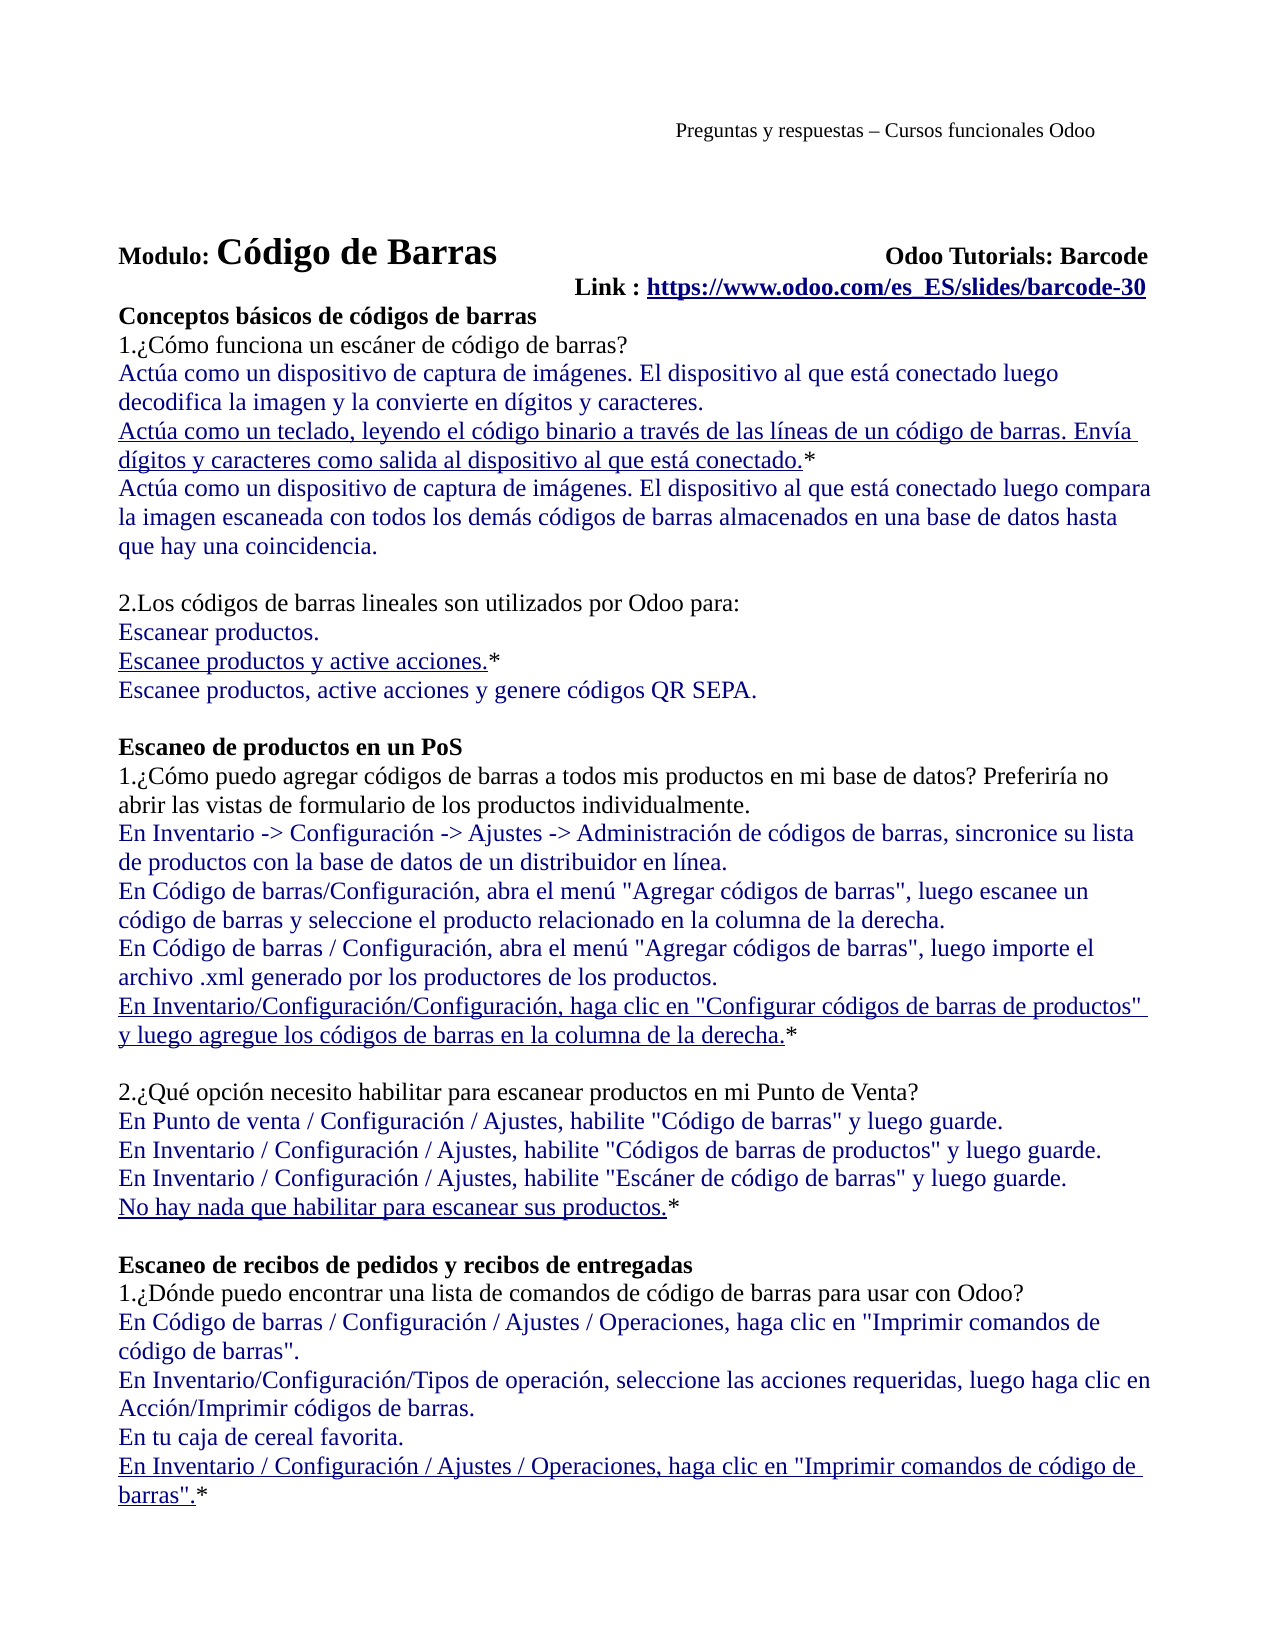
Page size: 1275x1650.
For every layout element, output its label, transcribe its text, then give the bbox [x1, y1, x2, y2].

text Actúa como un teclado, leyendo el código binario a través de las líneas de un código de barras. Envía dígitos y caracteres como salida al dispositivo al que está conectado.* [118, 416, 1157, 473]
text En Código de barras/Configuración, abra el menú "Agregar códigos de barras", luego escanee un código de barras y seleccione el producto relacionado en la columna de la derecha. [118, 876, 1157, 933]
text Escanee productos y active acciones.* [118, 646, 1157, 675]
text No hay nada que habilitar para escanear sus productos.* [118, 1192, 1157, 1221]
text En Inventario / Configuración / Ajustes, habilite "Escáner de código de barras" y luego guarde. [118, 1163, 1157, 1192]
text Link : https://www.odoo.com/es_ES/slides/barcode-30 [118, 272, 1157, 301]
text Escaneo de recibos de pedidos y recibos de entregadas [118, 1250, 1157, 1278]
text Escanear productos. [118, 617, 1157, 646]
text En Punto de venta / Configuración / Ajustes, habilite "Código de barras" y luego guarde. [118, 1106, 1157, 1135]
text Modulo: Código de Barras Odoo Tutorials: Barcode [118, 229, 1157, 272]
text 1.¿Cómo puedo agregar códigos de barras a todos mis productos en mi base de datos? Preferiría no abrir las vistas de formulario de los productos individualmente. [118, 761, 1157, 818]
text En Inventario/Configuración/Tipos de operación, seleccione las acciones requeridas, luego haga clic en Acción/Imprimir códigos de barras. [118, 1365, 1157, 1422]
text 1.¿Cómo funciona un escáner de código de barras? [118, 330, 1157, 358]
text En tu caja de cereal favorita. [118, 1422, 1157, 1451]
text En Código de barras / Configuración, abra el menú "Agregar códigos de barras", luego importe el archivo .xml generado por los productores de los productos. [118, 933, 1157, 991]
text En Inventario -> Configuración -> Ajustes -> Administración de códigos de barras, sincronice su lista de productos con la base de datos de un distribuidor en línea. [118, 818, 1157, 876]
text En Inventario / Configuración / Ajustes / Operaciones, haga clic en "Imprimir comandos de código de barras".* [118, 1451, 1157, 1508]
text Escanee productos, active acciones y genere códigos QR SEPA. [118, 675, 1157, 703]
text En Código de barras / Configuración / Ajustes / Operaciones, haga clic en "Imprimir comandos de código de barras". [118, 1307, 1157, 1365]
text En Inventario/Configuración/Configuración, haga clic en "Configurar códigos de barras de productos" y luego agregue los códigos de barras en la columna de la derecha.* [118, 991, 1157, 1048]
text Escaneo de productos en un PoS [118, 732, 1157, 761]
text Conceptos básicos de códigos de barras [118, 301, 1157, 330]
text Actúa como un dispositivo de captura de imágenes. El dispositivo al que está conectado luego decodifica la imagen y la convierte en dígitos y caracteres. [118, 358, 1157, 416]
text Actúa como un dispositivo de captura de imágenes. El dispositivo al que está conectado luego compara la imagen escaneada con todos los demás códigos de barras almacenados en una base de datos hasta que hay una coincidencia. [118, 473, 1157, 560]
text 1.¿Dónde puedo encontrar una lista de comandos de código de barras para usar con Odoo? [118, 1278, 1157, 1307]
text En Inventario / Configuración / Ajustes, habilite "Códigos de barras de productos" y luego guarde. [118, 1135, 1157, 1163]
text 2.Los códigos de barras lineales son utilizados por Odoo para: [118, 588, 1157, 617]
text 2.¿Qué opción necesito habilitar para escanear productos en mi Punto de Venta? [118, 1077, 1157, 1106]
